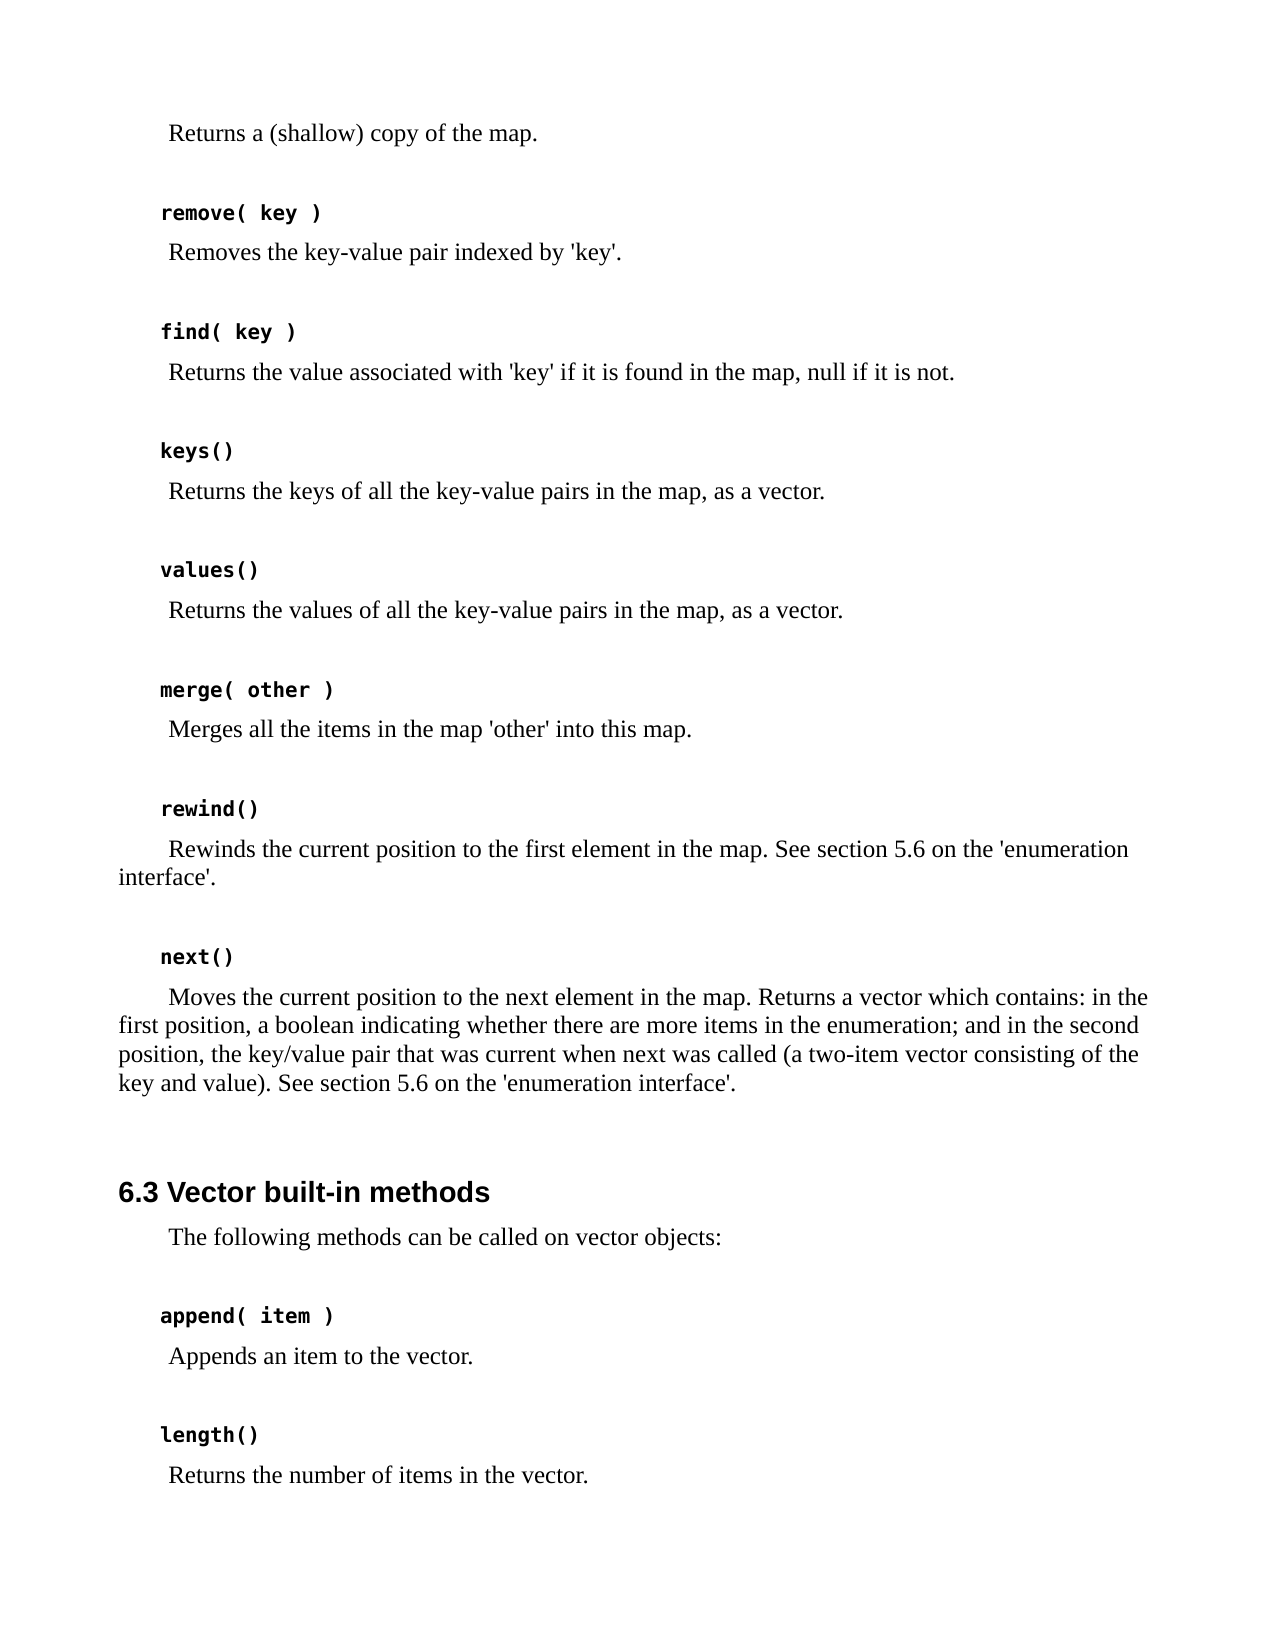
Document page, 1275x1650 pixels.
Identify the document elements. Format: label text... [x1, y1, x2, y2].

text find( key ) [118, 320, 1157, 344]
text next() [118, 945, 1157, 969]
text Moves the current position to the next element in the map. Returns a vector which contains: in the first position, a boolean indicating whether there are more items in the enumeration; and in the second position, the key/value pair that was current when next was called (a two-item vector consisting of the key and value). See section 5.6 on the 'enumeration interface'. [118, 982, 1157, 1097]
subtitle 6.3 Vector built-in methods [118, 1176, 1157, 1209]
text Returns a (shallow) copy of the map. [118, 118, 1157, 147]
text Appends an item to the vector. [118, 1341, 1157, 1369]
text Returns the keys of all the key-value pairs in the map, as a vector. [118, 476, 1157, 505]
text Rewinds the current position to the first element in the map. See section 5.6 on the 'enumeration interface'. [118, 834, 1157, 891]
text rewind() [118, 797, 1157, 821]
text values() [118, 558, 1157, 583]
text remove( key ) [118, 201, 1157, 225]
text Merges all the items in the map 'other' into this map. [118, 714, 1157, 743]
text merge( other ) [118, 678, 1157, 702]
text keys() [118, 439, 1157, 463]
text Removes the key-value pair indexed by 'key'. [118, 237, 1157, 266]
text The following methods can be called on vector objects: [118, 1222, 1157, 1250]
text append( item ) [118, 1304, 1157, 1328]
text Returns the values of all the key-value pairs in the map, as a vector. [118, 595, 1157, 624]
text Returns the number of items in the vector. [118, 1460, 1157, 1489]
text length() [118, 1423, 1157, 1448]
text Returns the value associated with 'key' if it is found in the map, null if it is not. [118, 357, 1157, 385]
